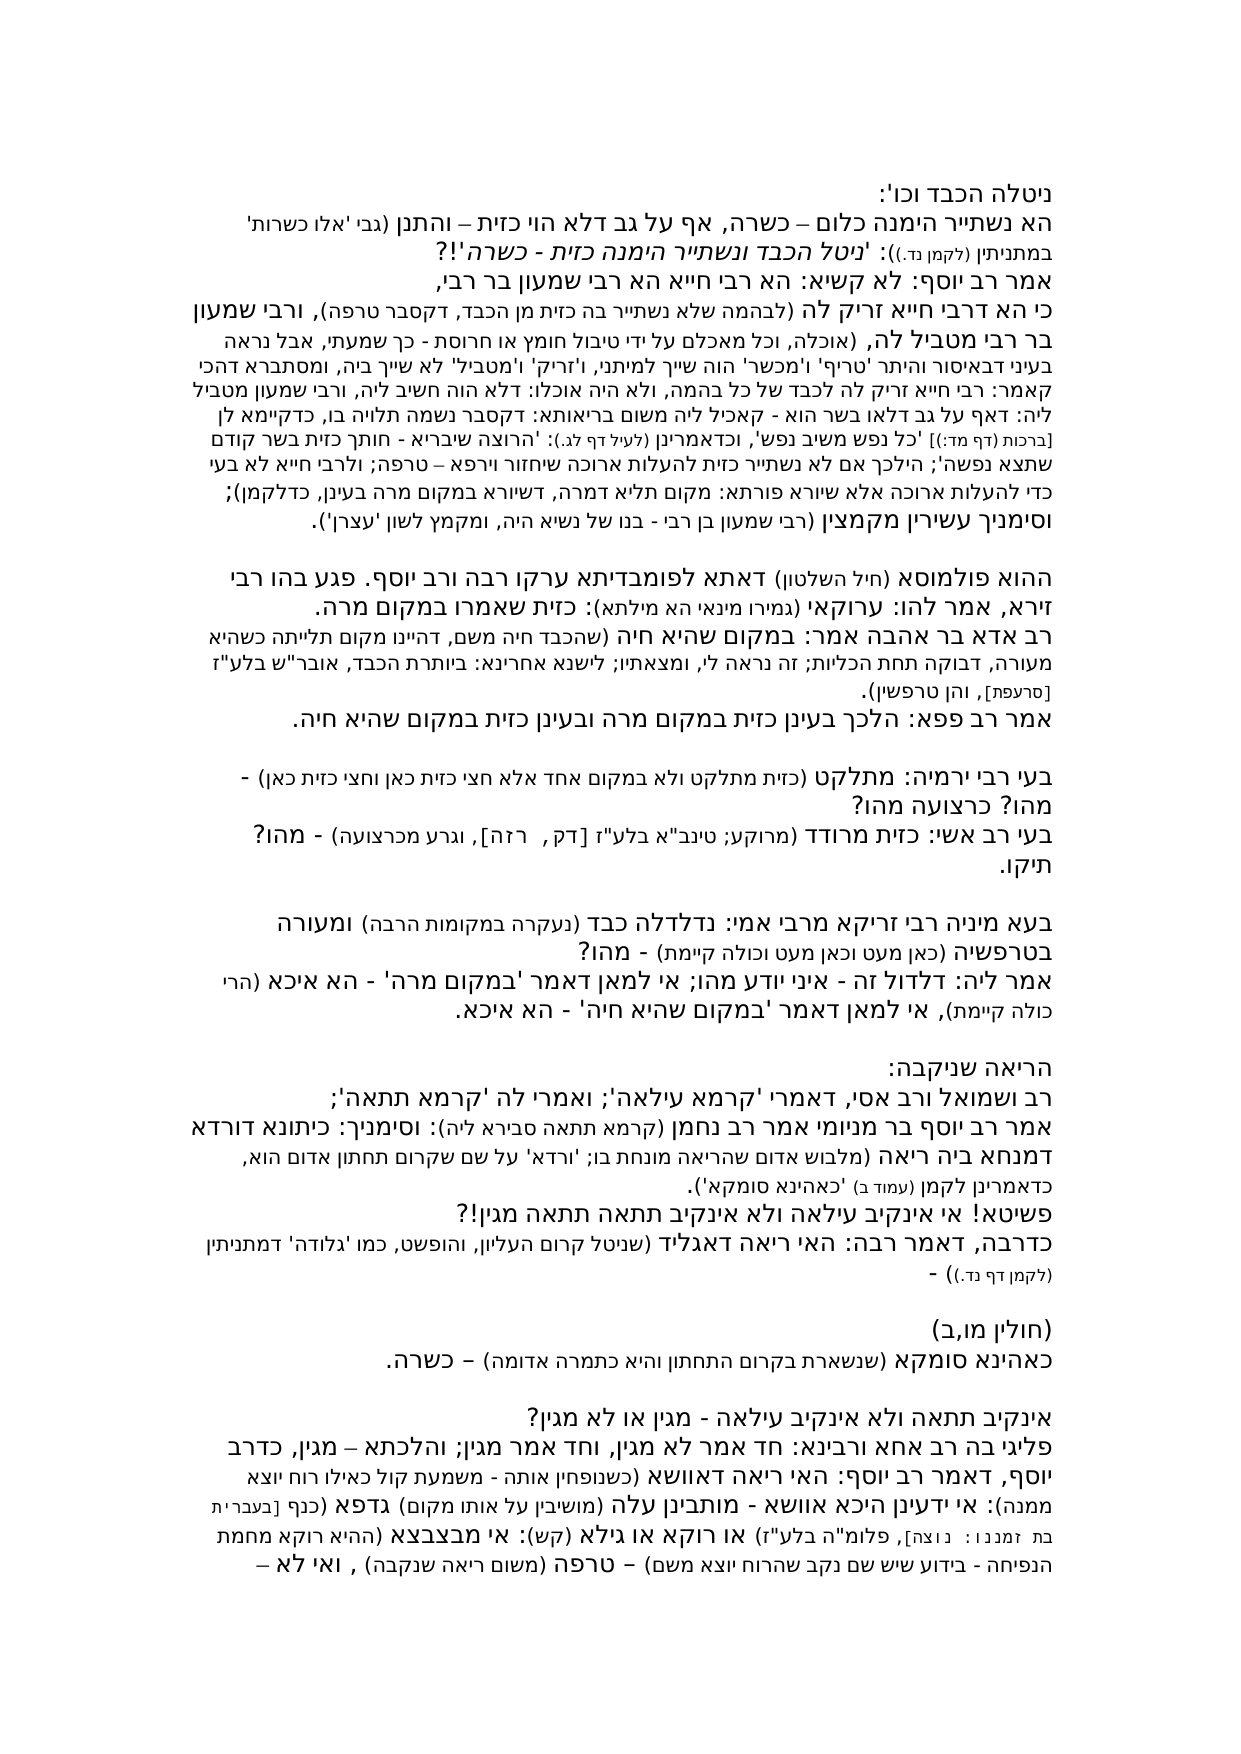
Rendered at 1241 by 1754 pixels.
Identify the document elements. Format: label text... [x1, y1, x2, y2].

text פליגי בה רב אחא ורבינא: חד אמר לא מגין, וחד אמר מגין; והלכתא – מגין, כדרב יוסף, דאמר רב יוסף: האי ריאה דאוושא (כשנופחין אותה - משמעת קול כאילו רוח יוצא ממנה): אי ידעינן היכא אוושא - מותבינן עלה (מושיבין על אותו מקום) גדפא (כנף [בעברית בת זמננו: נוצה], פלומ"ה בלע"ז) או רוקא או גילא (קש): אי מבצבצא (ההיא רוקא מחמת הנפיחה - בידוע שיש שם נקב שהרוח יוצא משם) – טרפה (משום ריאה שנקבה) , ואי לא – [187, 1432, 1053, 1578]
text ניטלה הכבד וכו': [187, 179, 1053, 208]
text אמר ליה: דלדול זה - איני יודע מהו; אי למאן דאמר 'במקום מרה' - הא איכא (הרי כולה קיימת), אי למאן דאמר 'במקום שהיא חיה' - הא איכא. [187, 966, 1053, 1025]
text וסימניך עשירין מקמצין (רבי שמעון בן רבי - בנו של נשיא היה, ומקמץ לשון 'עצרן'). [187, 505, 1053, 534]
text ההוא פולמוסא (חיל השלטון) דאתא לפומבדיתא ערקו רבה ורב יוסף. פגע בהו רבי זירא, אמר להו: ערוקאי (גמירו מינאי הא מילתא): כזית שאמרו במקום מרה. [187, 563, 1053, 621]
text הא נשתייר הימנה כלום – כשרה, אף על גב דלא הוי כזית – והתנן (גבי 'אלו כשרות' במתניתין (לקמן נד.)): 'ניטל הכבד ונשתייר הימנה כזית - כשרה'!? [187, 208, 1053, 266]
text פשיטא! אי אינקיב עילאה ולא אינקיב תתאה תתאה מגין!? [187, 1199, 1053, 1229]
text בעא מיניה רבי זריקא מרבי אמי: נדלדלה כבד (נעקרה במקומות הרבה) ומעורה בטרפשיה (כאן מעט וכאן מעט וכולה קיימת) - מהו? [187, 908, 1053, 966]
text הריאה שניקבה: [187, 1053, 1053, 1083]
text אינקיב תתאה ולא אינקיב עילאה - מגין או לא מגין? [187, 1403, 1053, 1432]
text כאהינא סומקא (שנשארת בקרום התחתון והיא כתמרה אדומה) – כשרה. [187, 1345, 1053, 1374]
text תיקו. [187, 850, 1053, 879]
text אמר רב פפא: הלכך בעינן כזית במקום מרה ובעינן כזית במקום שהיא חיה. [187, 704, 1053, 733]
text בעי רב אשי: כזית מרודד (מרוקע; טינב"א בלע"ז [דק, רזה], וגרע מכרצועה) - מהו? [187, 821, 1053, 850]
text רב ושמואל ורב אסי, דאמרי 'קרמא עילאה'; ואמרי לה 'קרמא תתאה'; [187, 1083, 1053, 1112]
text אמר רב יוסף בר מניומי אמר רב נחמן (קרמא תתאה סבירא ליה): וסימניך: כיתונא דורדא דמנחא ביה ריאה (מלבוש אדום שהריאה מונחת בו; 'ורדא' על שם שקרום תחתון אדום הוא, כדאמרינן לקמן (עמוד ב) 'כאהינא סומקא'). [187, 1112, 1053, 1199]
text בעי רבי ירמיה: מתלקט (כזית מתלקט ולא במקום אחד אלא חצי כזית כאן וחצי כזית כאן) - מהו? כרצועה מהו? [187, 762, 1053, 821]
text רב אדא בר אהבה אמר: במקום שהיא חיה (שהכבד חיה משם, דהיינו מקום תלייתה כשהיא מעורה, דבוקה תחת הכליות; זה נראה לי, ומצאתיו; לישנא אחרינא: ביותרת הכבד, אובר"ש בלע"ז [סרעפת], והן טרפשין). [187, 621, 1053, 704]
text אמר רב יוסף: לא קשיא: הא רבי חייא הא רבי שמעון בר רבי, [187, 266, 1053, 296]
text כדרבה, דאמר רבה: האי ריאה דאגליד (שניטל קרום העליון, והופשט, כמו 'גלודה' דמתניתין (לקמן דף נד.)) - [187, 1229, 1053, 1287]
text כי הא דרבי חייא זריק לה (לבהמה שלא נשתייר בה כזית מן הכבד, דקסבר טרפה), ורבי שמעון בר רבי מטביל לה, (אוכלה, וכל מאכלם על ידי טיבול חומץ או חרוסת - כך שמעתי, אבל נראה בעיני דבאיסור והיתר 'טריף' ו'מכשר' הוה שייך למיתני, ו'זריק' ו'מטביל' לא שייך ביה, ומסתברא דהכי קאמר: רבי חייא זריק לה לכבד של כל בהמה, ולא היה אוכלו: דלא הוה חשיב ליה, ורבי שמעון מטביל ליה: דאף על גב דלאו בשר הוא - קאכיל ליה משום בריאותא: דקסבר נשמה תלויה בו, כדקיימא לן [ברכות (דף מד:)] 'כל נפש משיב נפש', וכדאמרינן (לעיל דף לג.): 'הרוצה שיבריא - חותך כזית בשר קודם שתצא נפשה'; הילכך אם לא נשתייר כזית להעלות ארוכה שיחזור וירפא – טרפה; ולרבי חייא לא בעי כדי להעלות ארוכה אלא שיורא פורתא: מקום תליא דמרה, דשיורא במקום מרה בעינן, כדלקמן); [187, 296, 1053, 505]
text (חולין מו,ב) [187, 1316, 1053, 1345]
